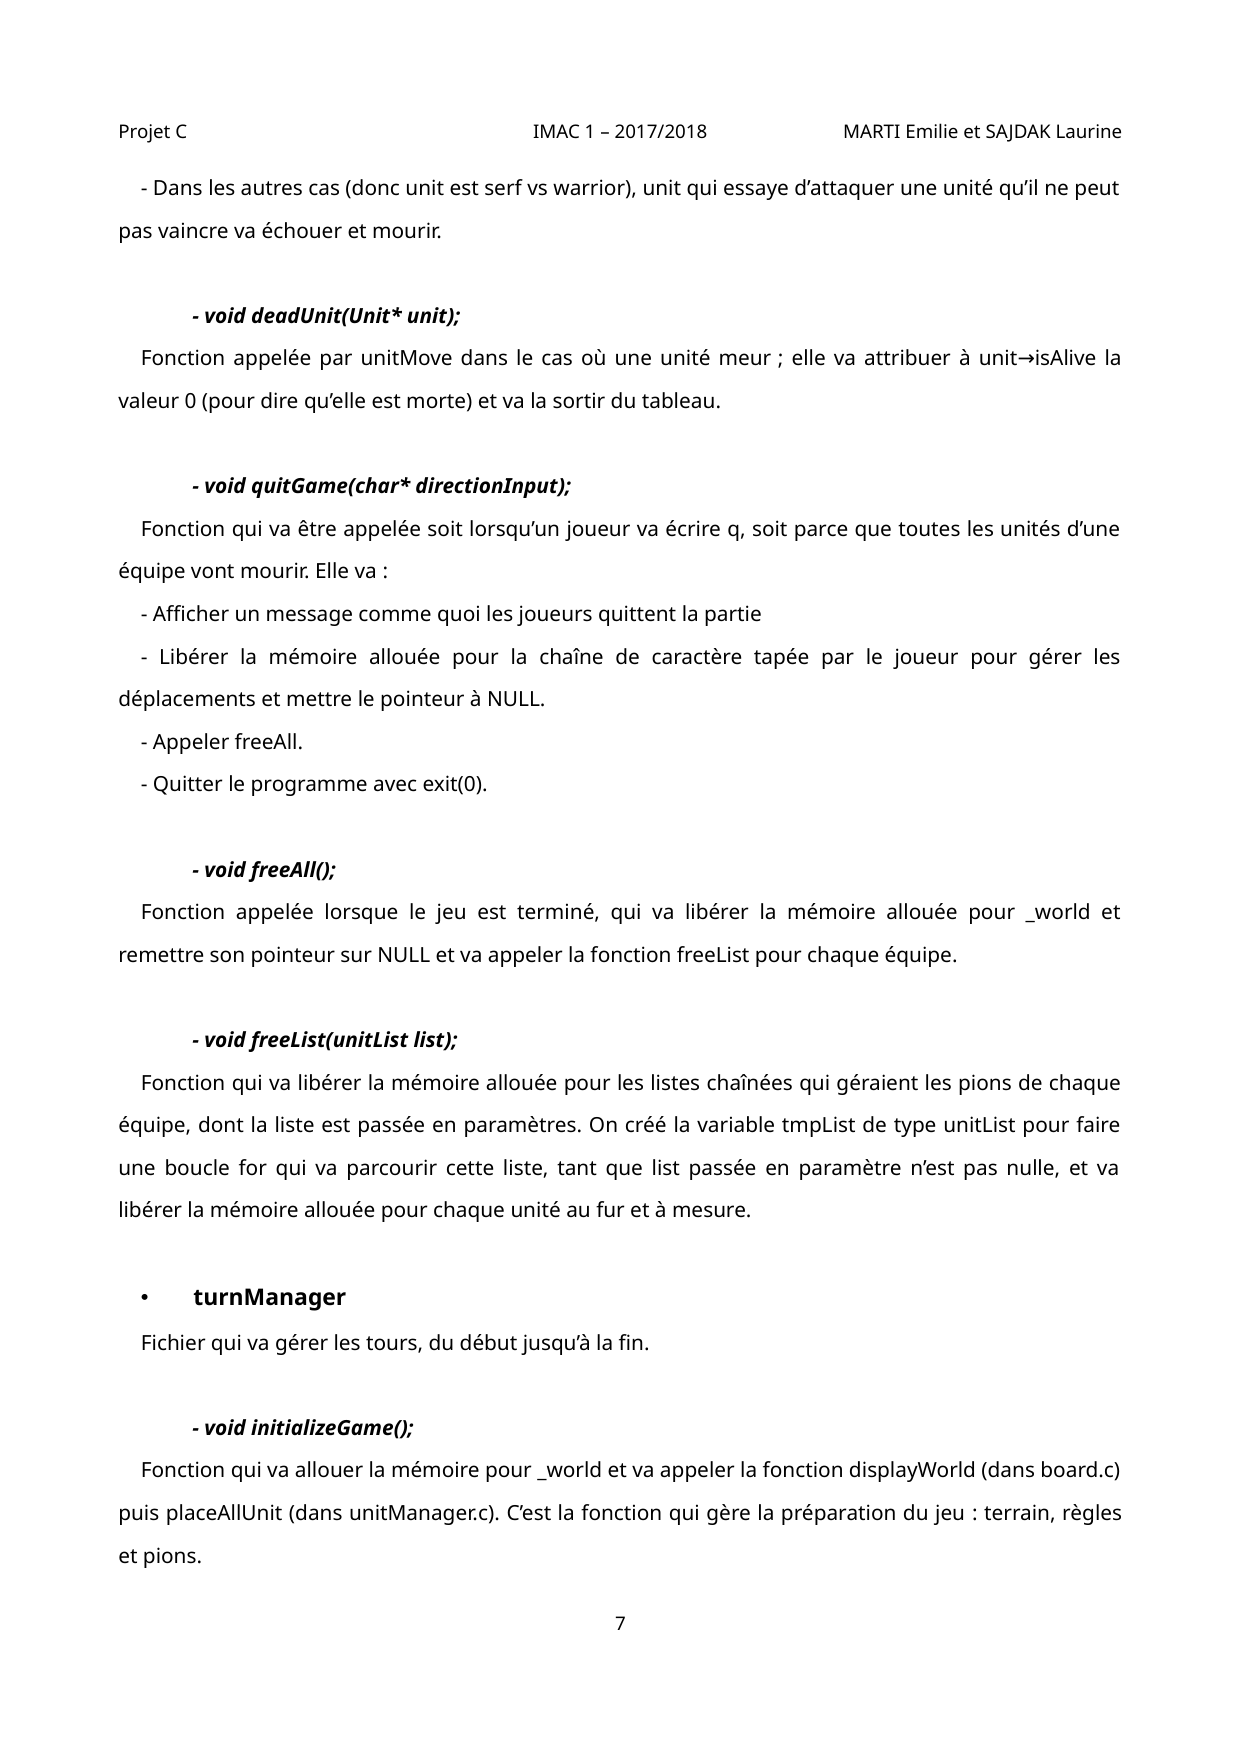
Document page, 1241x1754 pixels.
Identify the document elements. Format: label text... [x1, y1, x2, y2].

text - void freeList(unitList list); [118, 1025, 1122, 1054]
text Fonction qui va allouer la mémoire pour _world et va appeler la fonction displayWorld (dans board.c) puis placeAllUnit (dans unitManager.c). C’est la fonction qui gère la préparation du jeu : terrain, règles et pions. [118, 1456, 1122, 1569]
text Fonction appelée par unitMove dans le cas où une unité meur ; elle va attribuer à unit→isAlive la valeur 0 (pour dire qu’elle est morte) et va la sortir du tableau. [118, 343, 1122, 414]
text Fonction qui va être appelée soit lorsqu’un joueur va écrire q, soit parce que toutes les unités d’une équipe vont mourir. Elle va : [118, 514, 1122, 585]
text - void freeAll(); [118, 855, 1122, 883]
text - Afficher un message comme quoi les joueurs quittent la partie [118, 599, 1122, 628]
text - Quitter le programme avec exit(0). [118, 769, 1122, 798]
text Fonction qui va libérer la mémoire allouée pour les listes chaînées qui géraient les pions de chaque équipe, dont la liste est passée en paramètres. On créé la variable tmpList de type unitList pour faire une boucle for qui va parcourir cette liste, tant que list passée en paramètre n’est pas nulle, et va libérer la mémoire allouée pour chaque unité au fur et à mesure. [118, 1068, 1122, 1224]
text - void initializeGame(); [118, 1413, 1122, 1441]
text - Appeler freeAll. [118, 727, 1122, 755]
text Fichier qui va gérer les tours, du début jusqu’à la fin. [118, 1328, 1122, 1356]
list turnManager [118, 1281, 1122, 1312]
text - Libérer la mémoire allouée pour la chaîne de caractère tapée par le joueur pour gérer les déplacements et mettre le pointeur à NULL. [118, 642, 1122, 713]
text - Dans les autres cas (donc unit est serf vs warrior), unit qui essaye d’attaquer une unité qu’il ne peut pas vaincre va échouer et mourir. [118, 173, 1122, 244]
text - void deadUnit(Unit* unit); [118, 301, 1122, 329]
text Fonction appelée lorsque le jeu est terminé, qui va libérer la mémoire allouée pour _world et remettre son pointeur sur NULL et va appeler la fonction freeList pour chaque équipe. [118, 897, 1122, 968]
text - void quitGame(char* directionInput); [118, 471, 1122, 500]
